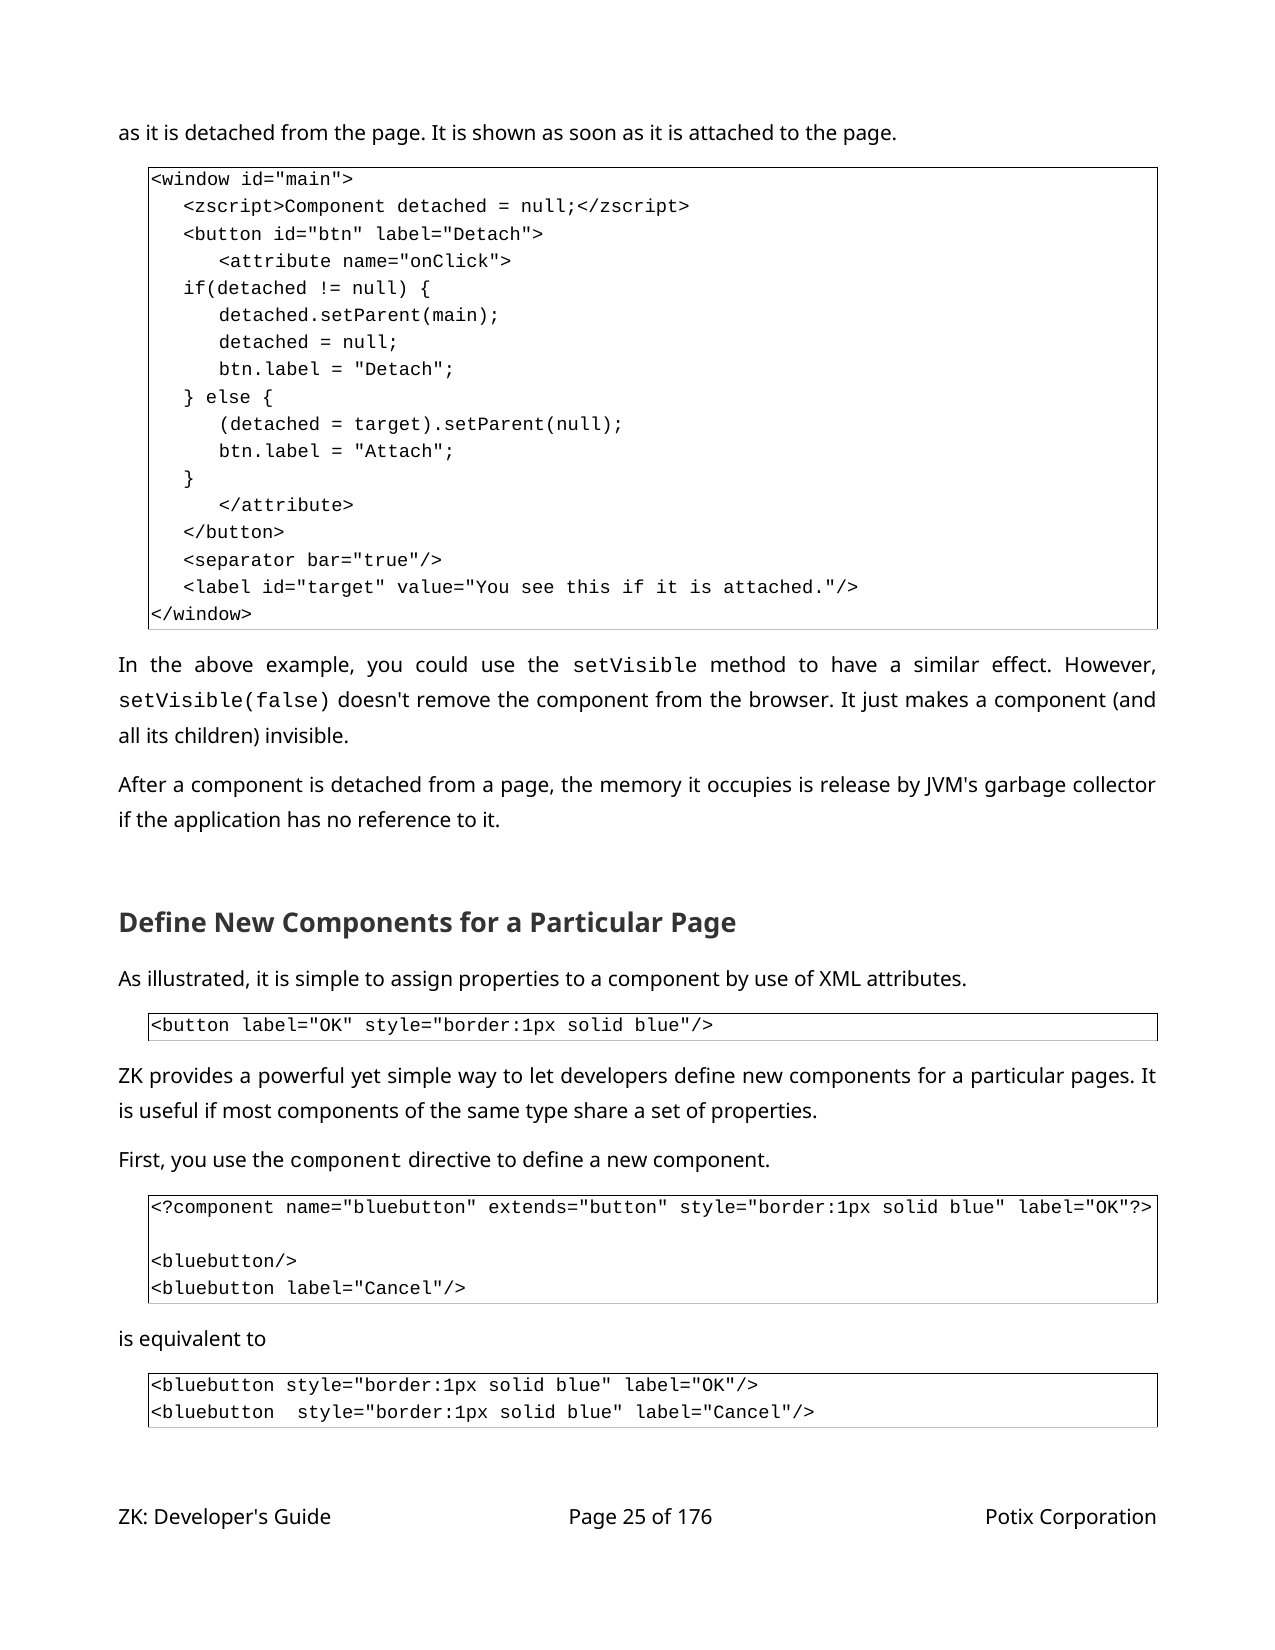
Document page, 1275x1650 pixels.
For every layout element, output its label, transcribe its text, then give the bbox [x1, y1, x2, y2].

text After a component is detached from a page, the memory it occupies is release by JVM's garbage collector if the application has no reference to it. [118, 770, 1157, 833]
text } [149, 466, 1157, 490]
text <separator bar="true"/> [149, 548, 1157, 572]
text btn.label = "Attach"; [149, 439, 1157, 463]
text btn.label = "Detach"; [149, 357, 1157, 382]
text <window id="main"> [149, 168, 1157, 191]
text As illustrated, it is simple to assign properties to a component by use of XML attributes. [118, 964, 1157, 993]
text <button id="btn" label="Detach"> [149, 221, 1157, 246]
text <?component name="bluebutton" extends="button" style="border:1px solid blue" label="OK"?> [149, 1196, 1157, 1219]
text <bluebutton label="Cancel"/> [149, 1276, 1157, 1303]
text First, you use the component directive to define a new component. [118, 1145, 1157, 1174]
text </attribute> [149, 493, 1157, 517]
text detached.setParent(main); [149, 303, 1157, 327]
text In the above example, you could use the setVisible method to have a similar effect. However, setVisible(false) doesn't remove the component from the browser. It just makes a component (and all its children) invisible. [118, 650, 1157, 749]
text <bluebutton style="border:1px solid blue" label="OK"/> [149, 1374, 1157, 1397]
text <button label="OK" style="border:1px solid blue"/> [149, 1014, 1157, 1040]
text <attribute name="onClick"> [149, 248, 1157, 273]
text <zscript>Component detached = null;</zscript> [149, 194, 1157, 218]
text <label id="target" value="You see this if it is attached."/> [149, 575, 1157, 599]
text as it is detached from the page. It is shown as soon as it is attached to the page. [118, 118, 1157, 146]
text <bluebutton/> [149, 1249, 1157, 1273]
text ZK provides a powerful yet simple way to let developers define new components for a particular pages. It is useful if most components of the same type share a set of properties. [118, 1061, 1157, 1125]
text (detached = target).setParent(null); [149, 412, 1157, 436]
text </window> [149, 602, 1157, 629]
text if(detached != null) { [149, 276, 1157, 300]
text </button> [149, 520, 1157, 545]
subtitle Define New Components for a Particular Page [118, 904, 1157, 941]
text } else { [149, 384, 1157, 409]
text detached = null; [149, 330, 1157, 354]
text is equivalent to [118, 1324, 1157, 1352]
text <bluebutton style="border:1px solid blue" label="Cancel"/> [149, 1400, 1157, 1427]
